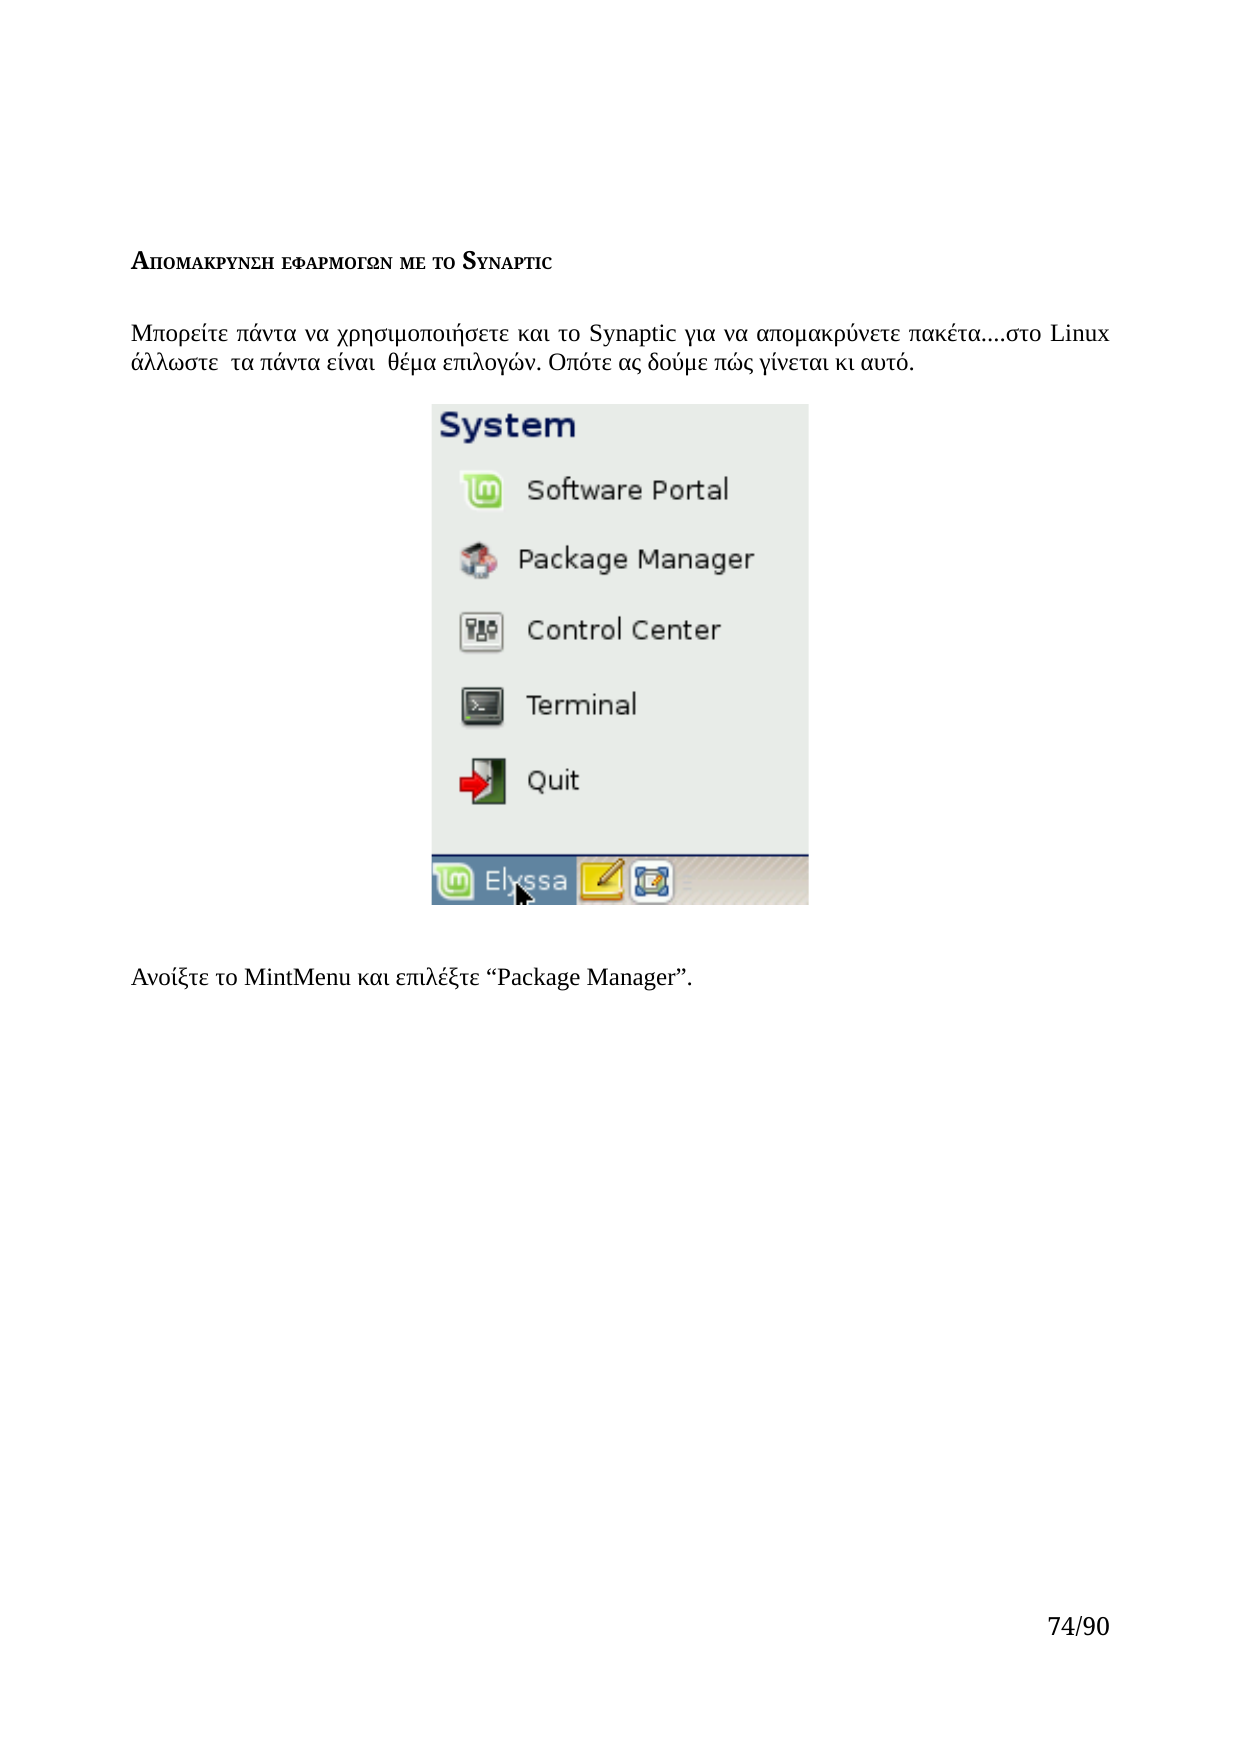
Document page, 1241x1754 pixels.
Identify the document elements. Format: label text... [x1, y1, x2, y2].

text Μπορείτε πάντα να χρησιμοποιήσετε και το Synaptic για να απομακρύνετε πακέτα....στο Linux άλλωστε τα πάντα είναι θέμα επιλογών. Οπότε ας δούμε πώς γίνεται κι αυτό. [131, 318, 1110, 376]
text Ανοίξτε το MintMenu και επιλέξτε “Package Manager”. [131, 962, 1110, 991]
picture [431, 404, 809, 905]
subtitle Απομακρυνση εφαρμογων με το Synaptic [131, 243, 1110, 277]
